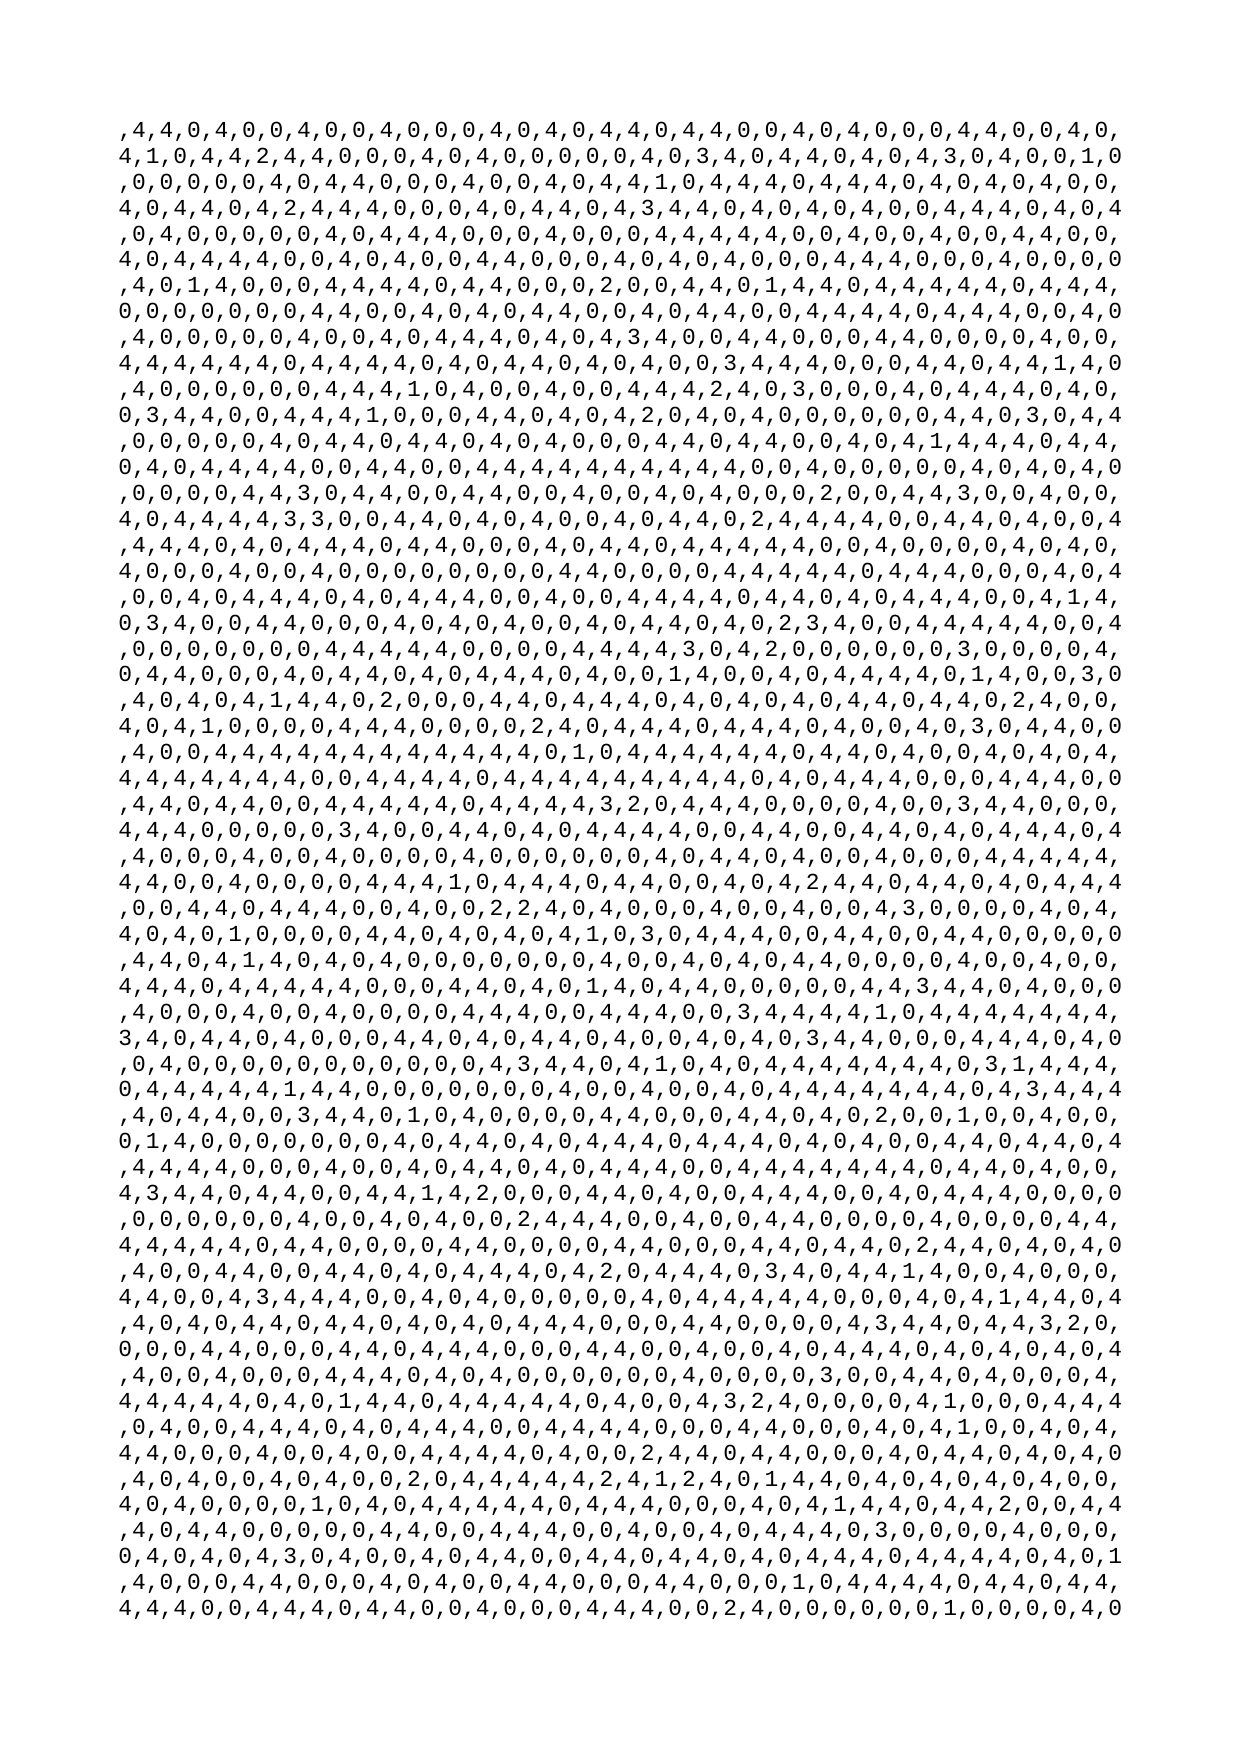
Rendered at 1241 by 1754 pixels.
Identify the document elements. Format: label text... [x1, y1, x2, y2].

text ,4,4,0,4,0,0,4,0,0,4,0,0,0,4,0,4,0,4,4,0,4,4,0,0,4,0,4,0,0,0,4,4,0,0,4,0,4,1,0,4,4,2,4,4,0,0,0,4,0,4,0,0,0,0,0,4,0,3,4,0,4,4,0,4,0,4,3,0,4,0,0,1,0,0,0,0,0,0,4,0,4,4,0,0,0,4,0,0,4,0,4,4,1,0,4,4,4,0,4,4,4,0,4,0,4,0,4,0,0,4,0,4,4,0,4,2,4,4,4,0,0,0,4,0,4,4,0,4,3,4,4,0,4,0,4,0,4,0,0,4,4,4,0,4,0,4,0,4,0,0,0,0,0,4,0,4,4,4,0,0,0,4,0,0,0,4,4,4,4,4,0,0,4,0,0,4,0,0,4,4,0,0,4,0,4,4,4,4,0,0,4,0,4,0,0,4,4,0,0,0,4,0,4,0,4,0,0,0,4,4,4,0,0,0,4,0,0,0,0,4,0,1,4,0,0,0,4,4,4,4,0,4,4,0,0,0,2,0,0,4,4,0,1,4,4,0,4,4,4,4,4,0,4,4,4,0,0,0,0,0,0,0,4,4,0,0,4,0,4,0,4,4,0,0,4,0,4,4,0,0,4,4,4,4,0,4,4,4,0,0,4,0,4,0,0,0,0,0,4,0,0,4,0,4,4,4,0,4,0,4,3,4,0,0,4,4,0,0,0,4,4,0,0,0,0,4,0,0,4,4,4,4,4,4,0,4,4,4,4,0,4,0,4,4,0,4,0,4,0,0,3,4,4,4,0,0,0,4,4,0,4,4,1,4,0,4,0,0,0,0,0,0,4,4,4,1,0,4,0,0,4,0,0,4,4,4,2,4,0,3,0,0,0,4,0,4,4,4,0,4,0,0,3,4,4,0,0,4,4,4,1,0,0,0,4,4,0,4,0,4,2,0,4,0,4,0,0,0,0,0,0,4,4,0,3,0,4,4,0,0,0,0,0,4,0,4,4,0,4,4,0,4,0,4,0,0,0,4,4,0,4,4,0,0,4,0,4,1,4,4,4,0,4,4,0,4,0,4,4,4,4,0,0,4,4,0,0,4,4,4,4,4,4,4,4,4,4,0,0,4,0,0,0,0,0,4,0,4,0,4,0,0,0,0,0,4,4,3,0,4,4,0,0,4,4,0,0,4,0,0,4,0,4,0,0,0,2,0,0,4,4,3,0,0,4,0,0,4,0,4,4,4,4,3,3,0,0,4,4,0,4,0,4,0,0,4,0,4,4,0,2,4,4,4,4,0,0,4,4,0,4,0,0,4,4,4,4,0,4,0,4,4,4,0,4,4,0,0,0,4,0,4,4,0,4,4,4,4,4,0,0,4,0,0,0,0,4,0,4,0,4,0,0,0,4,0,0,4,0,0,0,0,0,0,0,0,4,4,0,0,0,0,4,4,4,4,4,0,4,4,4,0,0,0,4,0,4,0,0,4,0,4,4,4,0,4,0,4,4,4,0,0,4,0,0,4,4,4,4,0,4,4,0,4,0,4,4,4,0,0,4,1,4,0,3,4,0,0,4,4,0,0,0,4,0,4,0,4,0,0,4,0,4,4,0,4,0,2,3,4,0,0,4,4,4,4,4,0,0,4,0,0,0,0,0,0,0,4,4,4,4,4,0,0,0,0,4,4,4,4,3,0,4,2,0,0,0,0,0,0,3,0,0,0,0,4,0,4,4,0,0,0,4,0,4,4,0,4,0,4,4,4,0,4,0,0,1,4,0,0,4,0,4,4,4,4,0,1,4,0,0,3,0,4,0,4,0,4,1,4,4,0,2,0,0,0,4,4,0,4,4,4,0,4,0,4,0,4,0,4,4,0,4,4,0,2,4,0,0,4,0,4,1,0,0,0,0,4,4,4,0,0,0,0,2,4,0,4,4,4,0,4,4,4,0,4,0,0,4,0,3,0,4,4,0,0,4,0,0,4,4,4,4,4,4,4,4,4,4,4,4,0,1,0,4,4,4,4,4,4,0,4,4,0,4,0,0,4,0,4,0,4,4,4,4,4,4,4,4,0,0,4,4,4,4,0,4,4,4,4,4,4,4,4,4,0,4,0,4,4,4,0,0,0,4,4,4,0,0,4,4,0,4,4,0,0,4,4,4,4,4,0,4,4,4,4,3,2,0,4,4,4,0,0,0,0,4,0,0,3,4,4,0,0,0,4,4,4,0,0,0,0,0,3,4,0,0,4,4,0,4,0,4,4,4,4,0,0,4,4,0,0,4,4,0,4,0,4,4,4,0,4,4,0,0,0,4,0,0,4,0,0,0,0,4,0,0,0,0,0,0,4,0,4,4,0,4,0,0,4,0,0,0,4,4,4,4,4,4,4,0,0,4,0,0,0,0,4,4,4,1,0,4,4,4,0,4,4,0,0,4,0,4,2,4,4,0,4,4,0,4,0,4,4,4,0,0,4,4,0,4,4,4,0,0,4,0,0,2,2,4,0,4,0,0,0,4,0,0,4,0,0,4,3,0,0,0,0,4,0,4,4,0,4,0,1,0,0,0,0,4,4,0,4,0,4,0,4,1,0,3,0,4,4,4,0,0,4,4,0,0,4,4,0,0,0,0,0,4,4,0,4,1,4,0,4,0,4,0,0,0,0,0,0,0,4,0,0,4,0,4,0,4,4,0,0,0,0,4,0,0,4,0,0,4,4,4,0,4,4,4,4,4,0,0,0,4,4,0,4,0,1,4,0,4,4,0,0,0,0,0,4,4,3,4,4,0,4,0,0,0,4,0,0,0,4,0,0,4,0,0,0,0,4,4,4,0,0,4,4,4,0,0,3,4,4,4,4,1,0,4,4,4,4,4,4,4,3,4,0,4,4,0,4,0,0,0,4,4,0,4,0,4,4,0,4,0,0,4,0,4,0,3,4,4,0,0,0,4,4,4,0,4,0,0,4,0,0,0,0,0,0,0,0,0,0,0,4,3,4,4,0,4,1,0,4,0,4,4,4,4,4,4,4,0,3,1,4,4,4,0,4,4,4,4,4,1,4,4,0,0,0,0,0,0,0,4,0,0,4,0,0,4,0,4,4,4,4,4,4,4,0,4,3,4,4,4,4,0,4,4,0,0,3,4,4,0,1,0,4,0,0,0,0,4,4,0,0,0,4,4,0,4,0,2,0,0,1,0,0,4,0,0,0,1,4,0,0,0,0,0,0,0,4,0,4,4,0,4,0,4,4,4,0,4,4,4,0,4,0,4,0,0,4,4,0,4,4,0,4,4,4,4,4,0,0,0,4,0,0,4,0,4,4,0,4,0,4,4,4,0,0,4,4,4,4,4,4,4,0,4,4,0,4,0,0,4,3,4,4,0,4,4,0,0,4,4,1,4,2,0,0,0,4,4,0,4,0,0,4,4,4,0,0,4,0,4,4,4,0,0,0,0,0,0,0,0,0,0,4,0,0,4,0,4,0,0,2,4,4,4,0,0,4,0,0,4,4,0,0,0,0,4,0,0,0,0,4,4,4,4,4,4,4,0,4,4,0,0,0,0,4,4,0,0,0,0,4,4,0,0,0,4,4,0,4,4,0,2,4,4,0,4,0,4,0,4,0,0,4,4,0,0,4,4,0,4,0,4,4,4,0,4,2,0,4,4,4,0,3,4,0,4,4,1,4,0,0,4,0,0,0,4,4,0,0,4,3,4,4,4,0,0,4,0,4,0,0,0,0,0,4,0,4,4,4,4,4,0,0,0,4,0,4,1,4,4,0,4,4,0,4,0,4,4,0,4,4,0,4,0,4,0,4,4,4,0,0,0,4,4,0,0,0,0,4,3,4,4,0,4,4,3,2,0,0,0,0,4,4,0,0,0,4,4,0,4,4,4,0,0,0,4,4,0,0,4,0,0,4,0,4,4,4,0,4,0,4,0,4,0,4,4,0,0,4,0,0,0,4,4,4,0,4,0,4,0,0,0,0,0,0,4,0,0,0,0,3,0,0,4,4,0,4,0,0,0,4,4,4,4,4,4,0,4,0,1,4,4,0,4,4,4,4,4,0,4,0,0,4,3,2,4,0,0,0,0,4,1,0,0,0,4,4,4,0,4,0,0,4,4,4,0,4,0,4,4,4,0,0,4,4,4,4,0,0,0,4,4,0,0,0,4,0,4,1,0,0,4,0,4,4,4,0,0,0,4,0,0,4,0,0,4,4,4,4,0,4,0,0,2,4,4,0,4,4,0,0,0,4,0,4,4,0,4,0,4,0,4,0,4,0,0,4,0,4,0,0,2,0,4,4,4,4,4,2,4,1,2,4,0,1,4,4,0,4,0,4,0,4,0,4,0,0,4,0,4,0,0,0,0,1,0,4,0,4,4,4,4,4,0,4,4,4,0,0,0,4,0,4,1,4,4,0,4,4,2,0,0,4,4,4,0,4,4,0,0,0,0,0,4,4,0,0,4,4,4,0,0,4,0,0,4,0,4,4,4,0,3,0,0,0,0,4,0,0,0,0,4,0,4,0,4,3,0,4,0,0,4,0,4,4,0,0,4,4,0,4,4,0,4,0,4,4,4,0,4,4,4,4,0,4,0,1,4,0,0,0,4,4,0,0,0,4,0,4,0,0,4,4,0,0,0,4,4,0,0,0,1,0,4,4,4,4,0,4,4,0,4,4,4,4,4,0,0,4,4,4,0,4,4,0,0,4,0,0,0,4,4,4,0,0,2,4,0,0,0,0,0,0,1,0,0,0,0,4,0 [118, 118, 1122, 1622]
